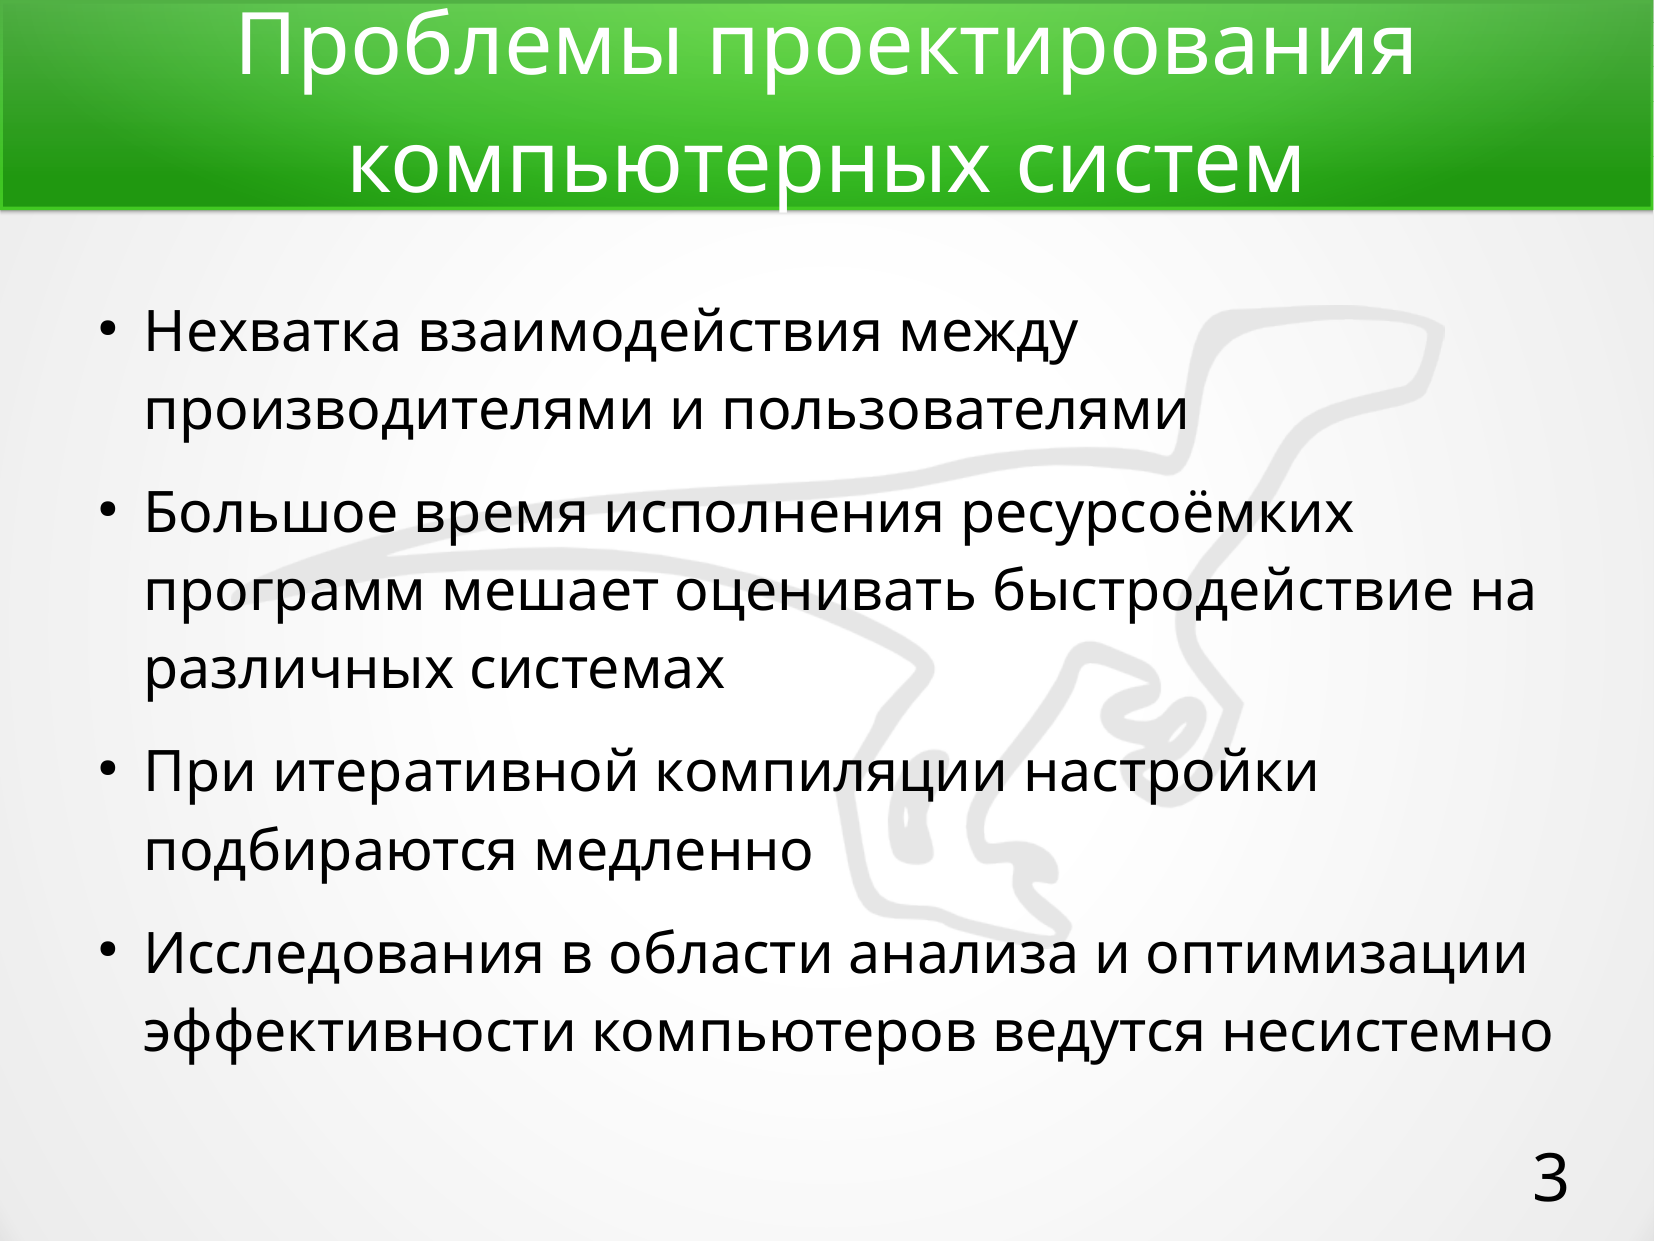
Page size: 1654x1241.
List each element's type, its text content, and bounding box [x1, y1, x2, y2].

title Проблемы проектирования компьютерных систем [82, 0, 1571, 204]
list Нехватка взаимодействия между производителями и пользователями Большое время исполнения ресурсоёмких программ мешает оценивать быстродействие на различных системах При итеративной компиляции настройки подбираются медленно Исследования в области анализа и оптимизации эффективности компьютеров ведутся несистемно [82, 290, 1571, 1141]
